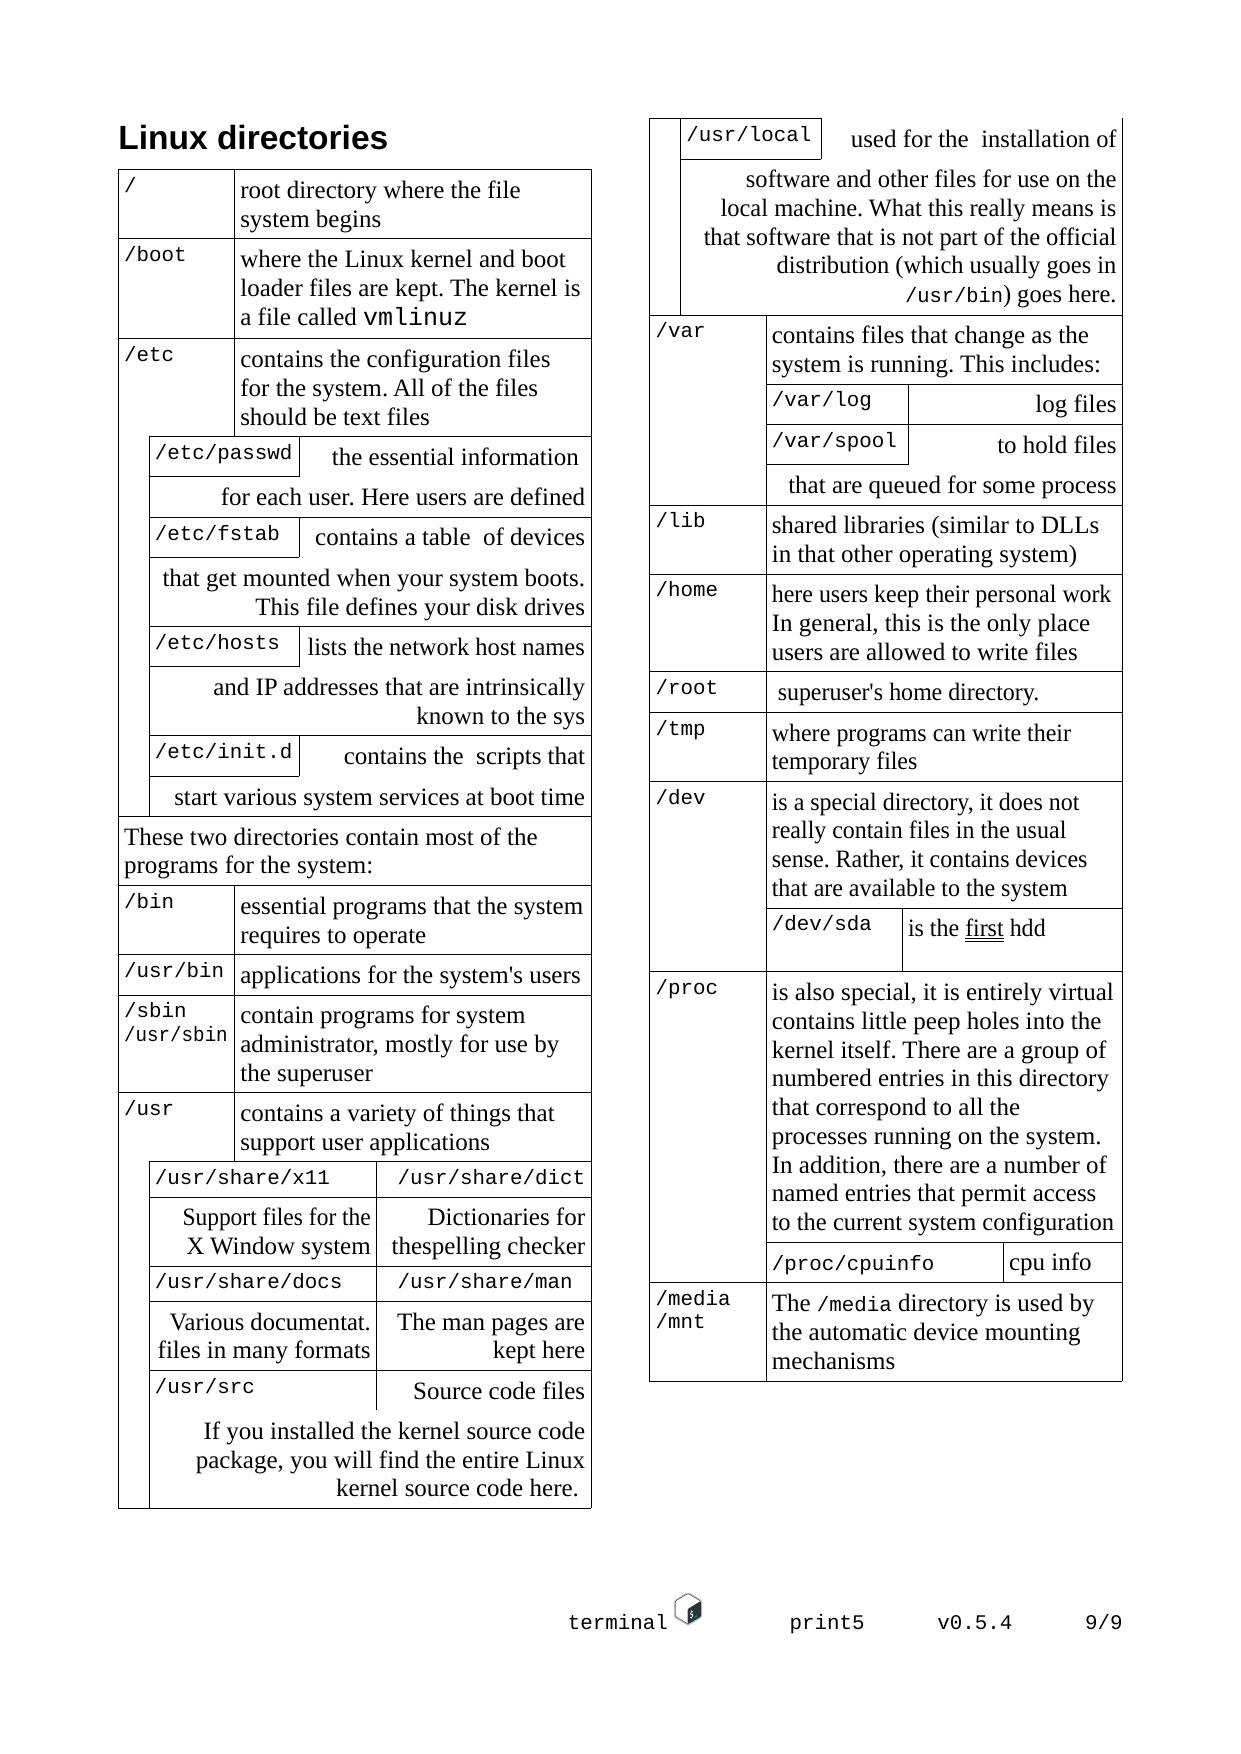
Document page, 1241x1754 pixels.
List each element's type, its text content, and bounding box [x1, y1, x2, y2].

table_cell cpu info [1004, 1243, 1122, 1282]
table_cell /tmp [650, 713, 766, 781]
table_cell and IP addresses that are intrinsically known to the sys [150, 666, 591, 735]
table_cell lists the network host names [300, 627, 591, 666]
table_cell /sbin /usr/sbin [119, 996, 234, 1092]
table_cell /usr/src [150, 1371, 376, 1410]
table_cell /boot [119, 239, 234, 338]
table_cell software and other files for use on the local machine. What this really means is that software that is not part of the official distribution (which usually goes in /usr/bin) goes here. [681, 159, 1122, 314]
table_cell /var [650, 316, 766, 504]
table_cell log files [909, 385, 1122, 424]
table_cell /dev [650, 782, 766, 971]
table_cell /media /mnt [650, 1283, 766, 1381]
table_cell If you installed the kernel source code package, you will find the entire Linux kernel source code here. [150, 1410, 591, 1508]
table_cell /usr [119, 1093, 234, 1161]
table_cell used for the installation of [822, 118, 1122, 158]
table_cell contain programs for system administrator, mostly for use by the superuser [235, 996, 591, 1092]
table_cell start various system services at boot time [150, 776, 591, 816]
table_cell /lib [650, 506, 766, 574]
table_cell to hold files [909, 425, 1122, 464]
table_cell [650, 119, 680, 314]
table_cell /usr/share/docs [150, 1267, 376, 1301]
table_cell /home [650, 575, 766, 671]
table_cell is a special directory, it does not really contain files in the usual sense. Rather, it contains devices that are available to the system [767, 782, 1122, 907]
table_cell /proc/cpuinfo [767, 1243, 1003, 1282]
table_header / [119, 170, 234, 238]
table_cell /usr/bin [119, 955, 234, 994]
table_cell contains the scripts that [300, 736, 591, 776]
table_cell [119, 436, 149, 816]
table_cell /etc/hosts [150, 627, 299, 666]
table_cell /etc/init.d [150, 736, 299, 776]
table_cell The man pages are kept here [377, 1302, 591, 1370]
table_cell /etc/fstab [150, 518, 299, 557]
table_cell where the Linux kernel and boot loader files are kept. The kernel is a file called vmlinuz [235, 239, 591, 338]
table_cell contains a table of devices [300, 518, 591, 557]
table_cell that are queued for some process [767, 464, 1122, 504]
table_header root directory where the file system begins [235, 170, 591, 238]
table_cell /var/spool [767, 425, 908, 464]
table_cell Various documentat. files in many formats [150, 1302, 376, 1370]
table_cell /etc [119, 339, 234, 436]
table_cell the essential information [300, 437, 591, 476]
table_cell These two directories contain most of the programs for the system: [119, 817, 591, 885]
table_cell /root [650, 672, 766, 712]
table_cell that get mounted when your system boots. This file defines your disk drives [150, 557, 591, 626]
table_cell contains the configuration files for the system. All of the files should be text files [235, 339, 591, 436]
table_cell applications for the system's users [235, 955, 591, 994]
table_cell /proc [650, 972, 766, 1282]
table_cell for each user. Here users are defined [150, 476, 591, 517]
picture [667, 1588, 709, 1630]
table_cell /var/log [767, 385, 908, 424]
subtitle Linux directories [118, 118, 591, 157]
table_cell superuser's home directory. [767, 672, 1122, 712]
table_cell /bin [119, 886, 234, 954]
table_cell /usr/local [681, 119, 821, 158]
table_cell where programs can write their temporary files [767, 713, 1122, 781]
table_cell is also special, it is entirely virtual contains little peep holes into the kernel itself. There are a group of numbered entries in this directory that correspond to all the processes running on the system. In addition, there are a number of named entries that permit access to the current system configuration [767, 972, 1122, 1242]
table_cell /dev/sda [767, 909, 902, 971]
table_cell [119, 1161, 149, 1508]
table_cell The /media directory is used by the automatic device mounting mechanisms [767, 1283, 1122, 1381]
table_cell is the first hdd [903, 909, 1122, 971]
table_cell Dictionaries for thespelling checker [377, 1198, 591, 1266]
table_cell /usr/share/x11 [150, 1162, 376, 1197]
table_cell here users keep their personal work In general, this is the only place users are allowed to write files [767, 575, 1122, 671]
table_cell contains files that change as the system is running. This includes: [767, 316, 1122, 384]
table_cell essential programs that the system requires to operate [235, 886, 591, 954]
table_cell /etc/passwd [150, 437, 299, 476]
table_cell shared libraries (similar to DLLs in that other operating system) [767, 506, 1122, 574]
table_cell /usr/share/man [377, 1267, 591, 1301]
table_cell Source code files [377, 1371, 591, 1410]
table_cell Support files for the X Window system [150, 1198, 376, 1266]
table_cell /usr/share/dict [377, 1162, 591, 1197]
table_cell contains a variety of things that support user applications [235, 1093, 591, 1161]
